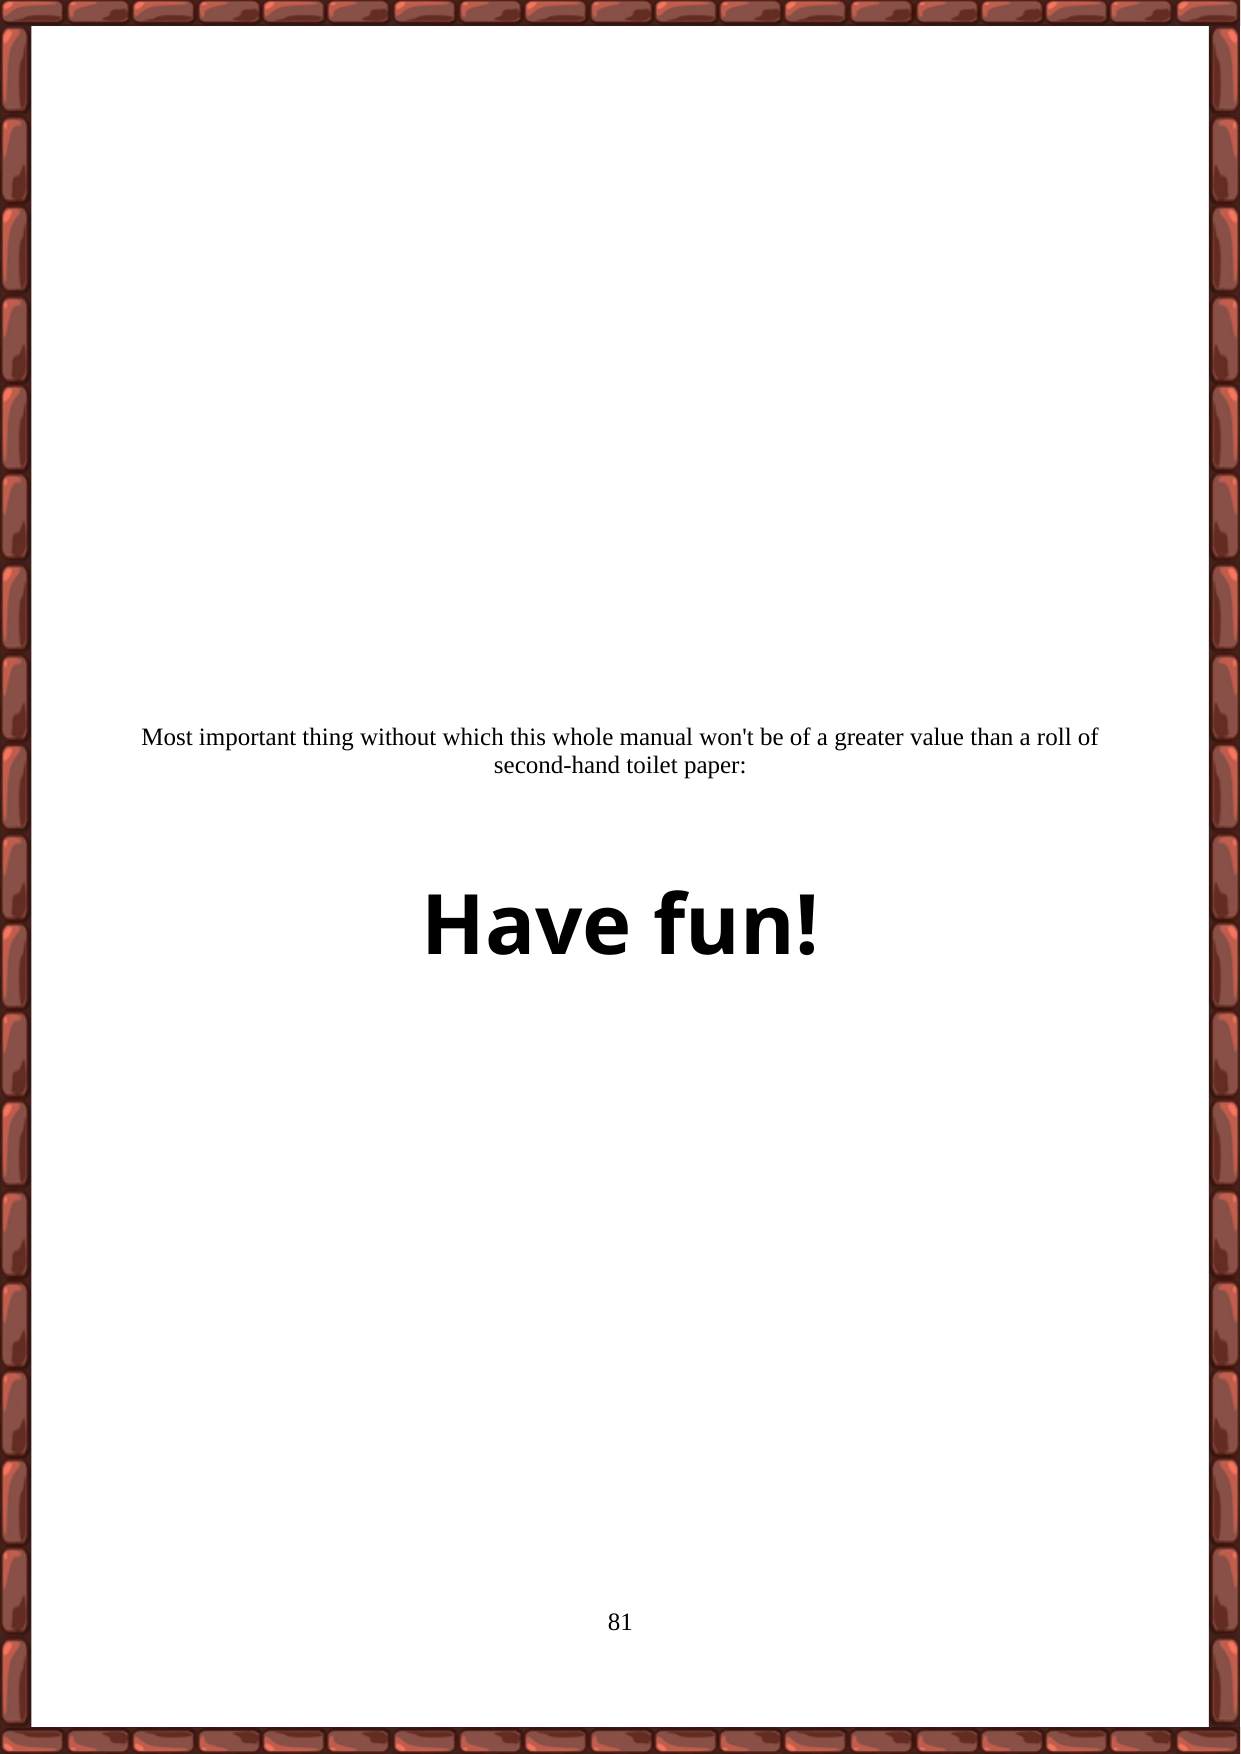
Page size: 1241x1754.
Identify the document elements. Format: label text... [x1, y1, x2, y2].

picture [0, 0, 1241, 1754]
text Most important thing without which this whole manual won't be of a greater value than a roll of second-hand toilet paper: [118, 722, 1122, 779]
text Have fun! [118, 866, 1122, 979]
